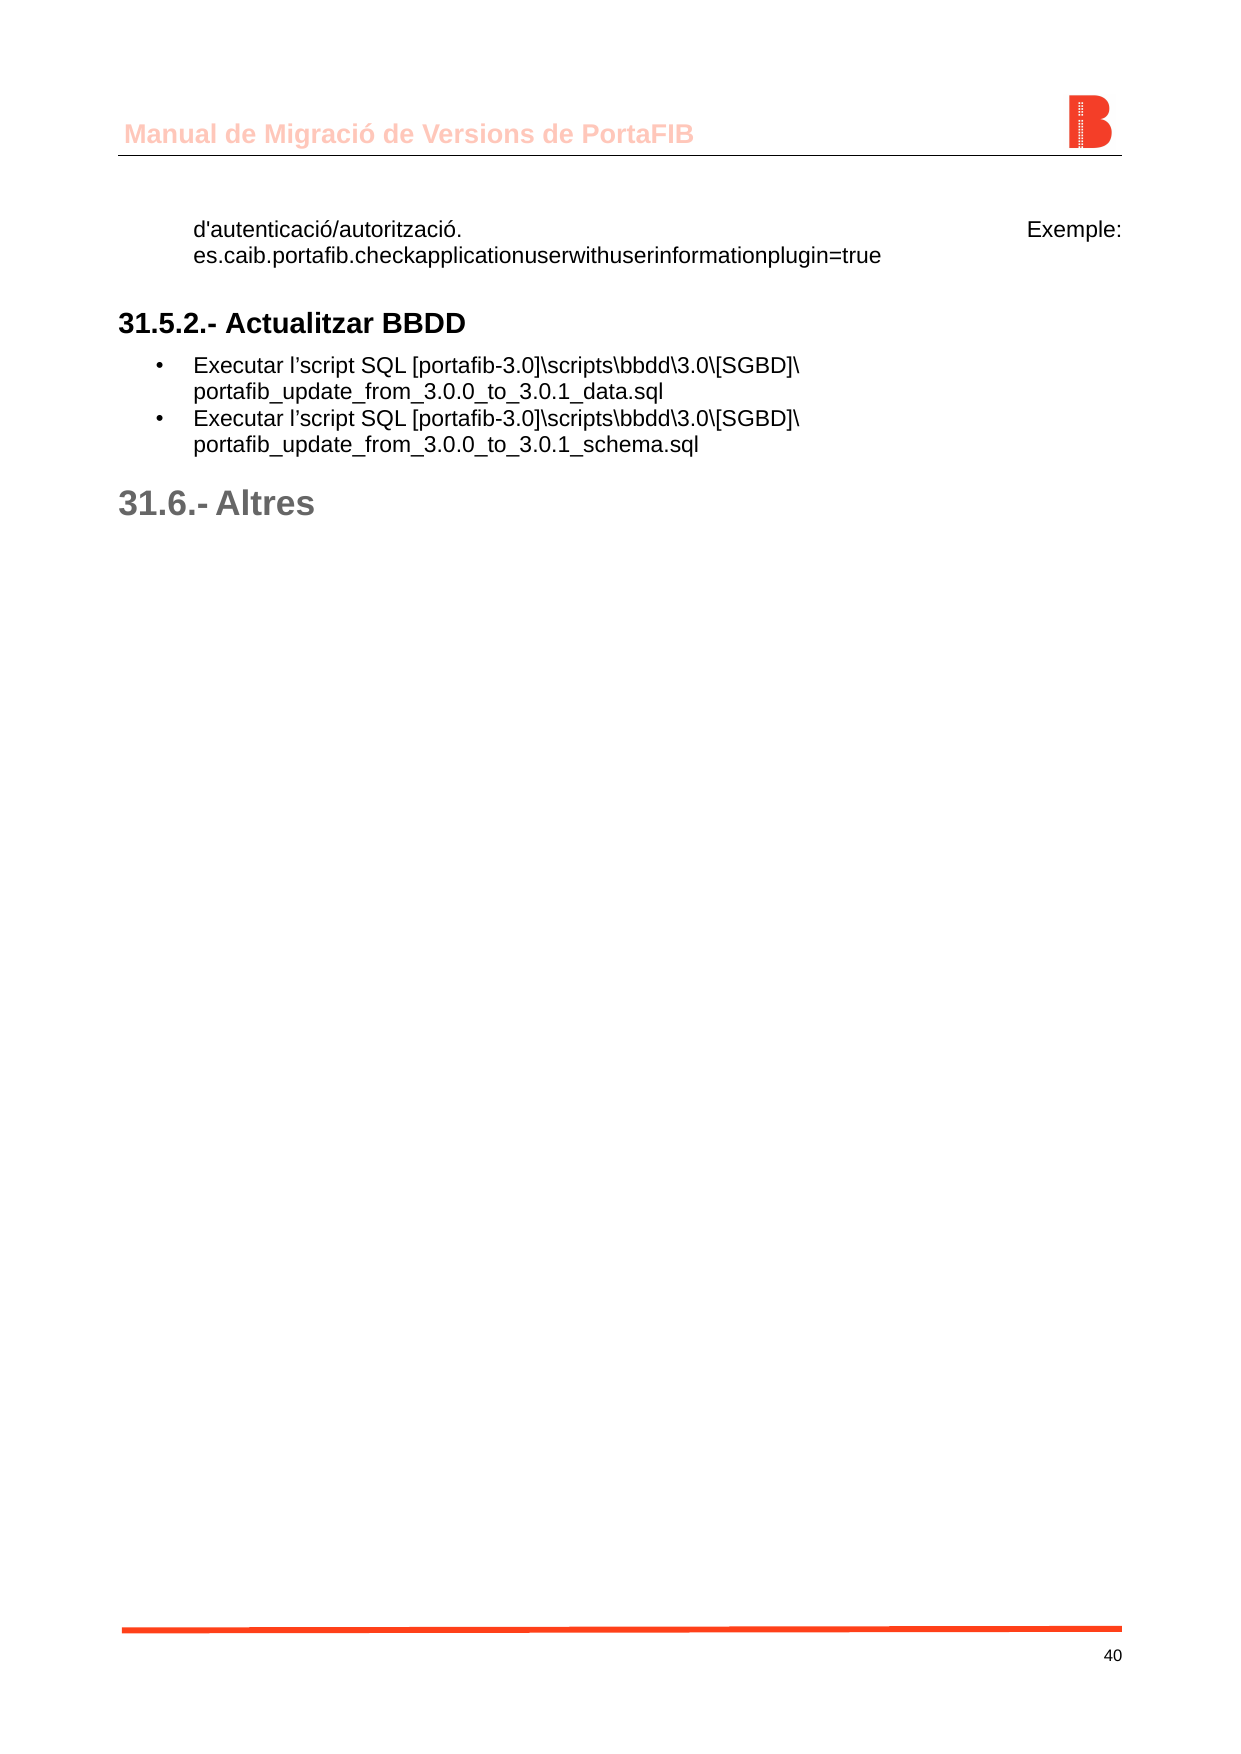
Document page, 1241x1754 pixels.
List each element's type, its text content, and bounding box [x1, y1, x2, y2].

list d'autenticació/autorització. Exemple: es.caib.portafib.checkapplicationuserwithuserinformationplugin=true [156, 216, 1122, 268]
subtitle Actualitzar BBDD [118, 306, 1122, 339]
subtitle Altres [118, 482, 1122, 523]
picture [1063, 94, 1117, 150]
list Executar l’script SQL [portafib-3.0]\scripts\bbdd\3.0\[SGBD]\portafib_update_from_3.0.0_to_3.0.1_schema.sql [156, 405, 1122, 457]
list Executar l’script SQL [portafib-3.0]\scripts\bbdd\3.0\[SGBD]\portafib_update_from_3.0.0_to_3.0.1_data.sql [156, 352, 1122, 405]
